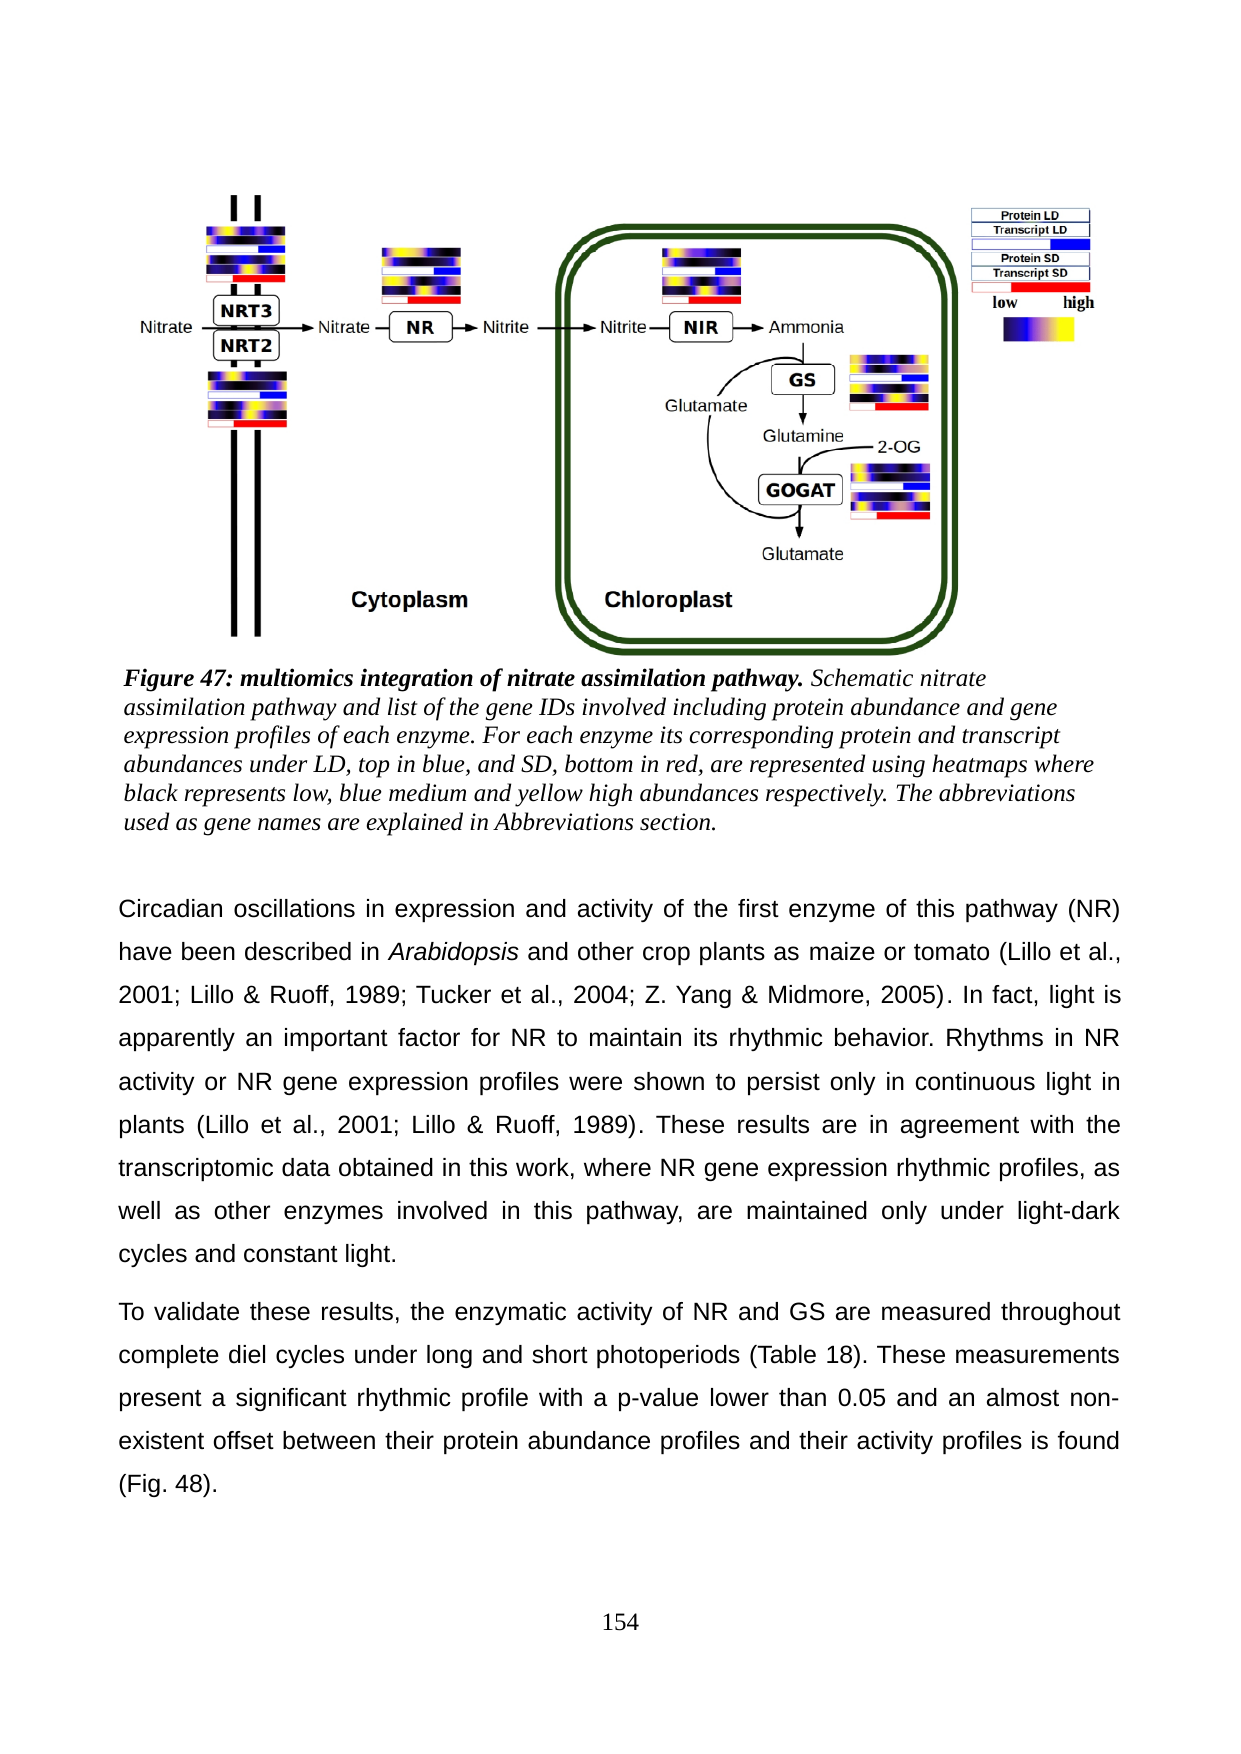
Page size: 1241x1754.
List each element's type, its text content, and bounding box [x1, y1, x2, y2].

text To validate these results, the enzymatic activity of NR and GS are measured throughout complete diel cycles under long and short photoperiods (Table 18). These measurements present a significant rhythmic profile with a p-value lower than 0.05 and an almost non-existent offset between their protein abundance profiles and their activity profiles is found (Fig. 48). [118, 1297, 1122, 1498]
text Circadian oscillations in expression and activity of the first enzyme of this pathway (NR) have been described in Arabidopsis and other crop plants as maize or tomato (Lillo et al., 2001; Lillo & Ruoff, 1989; Tucker et al., 2004; Z. Yang & Midmore, 2005)⁠. In fact, light is apparently an important factor for NR to maintain its rhythmic behavior. Rhythms in NR activity or NR gene expression profiles were shown to persist only in continuous light in plants (Lillo et al., 2001; Lillo & Ruoff, 1989)⁠. These results are in agreement with the transcriptomic data obtained in this work, where NR gene expression rhythmic profiles, as well as other enzymes involved in this pathway, are maintained only under light-dark cycles and constant light. [118, 176, 1122, 1268]
picture [123, 181, 1112, 663]
text Figure 47: multiomics integration of nitrate assimilation pathway. Schematic nitrate assimilation pathway and list of the gene IDs involved including protein abundance and gene expression profiles of each enzyme. For each enzyme its corresponding protein and transcript abundances under LD, top in blue, and SD, bottom in red, are represented using heatmaps where black represents low, blue medium and yellow high abundances respectively. The abbreviations used as gene names are explained in Abbreviations section. [123, 663, 1112, 836]
